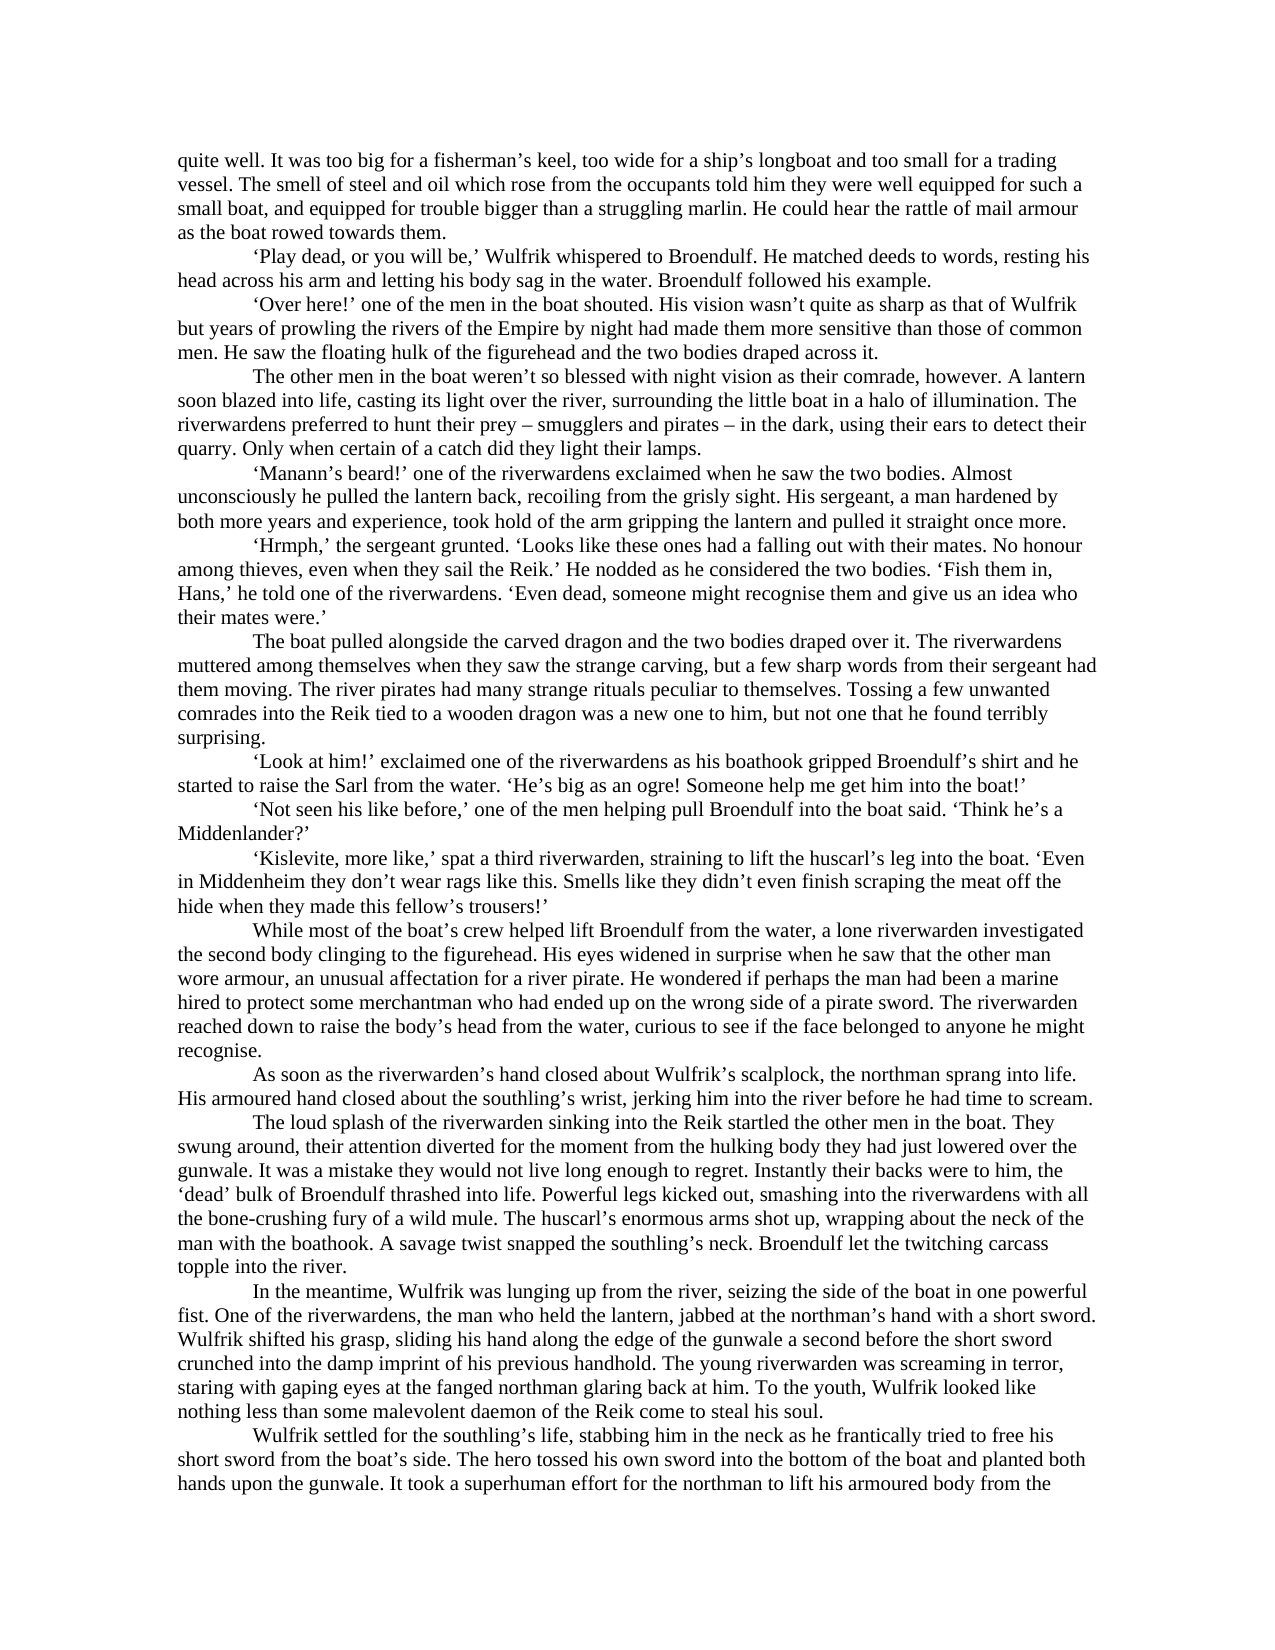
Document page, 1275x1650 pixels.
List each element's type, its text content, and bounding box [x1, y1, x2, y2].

text The other men in the boat weren’t so blessed with night vision as their comrade, however. A lantern soon blazed into life, casting its light over the river, surrounding the little boat in a halo of illumination. The riverwardens preferred to hunt their prey – smugglers and pirates – in the dark, using their ears to detect their quarry. Only when certain of a catch did they light their lamps. [177, 364, 1098, 460]
text The boat pulled alongside the carved dragon and the two bodies draped over it. The riverwardens muttered among themselves when they saw the strange carving, but a few sharp words from their sergeant had them moving. The river pirates had many strange rituals peculiar to themselves. Tossing a few unwanted comrades into the Reik tied to a wooden dragon was a new one to him, but not one that he found terribly surprising. [177, 629, 1098, 749]
text As soon as the riverwarden’s hand closed about Wulfrik’s scalplock, the northman sprang into life. His armoured hand closed about the southling’s wrist, jerking him into the river before he had time to scream. [177, 1062, 1098, 1110]
text The loud splash of the riverwarden sinking into the Reik startled the other men in the boat. They swung around, their attention diverted for the moment from the hulking body they had just lowered over the gunwale. It was a mistake they would not live long enough to regret. Instantly their backs were to him, the ‘dead’ bulk of Broendulf thrashed into life. Powerful legs kicked out, smashing into the riverwardens with all the bone-crushing fury of a wild mule. The huscarl’s enormous arms shot up, wrapping about the neck of the man with the boathook. A savage twist snapped the southling’s neck. Broendulf let the twitching carcass topple into the river. [177, 1110, 1098, 1278]
text ‘Over here!’ one of the men in the boat shouted. His vision wasn’t quite as sharp as that of Wulfrik but years of prowling the rivers of the Empire by night had made them more sensitive than those of common men. He saw the floating hulk of the figurehead and the two bodies draped across it. [177, 292, 1098, 364]
text While most of the boat’s crew helped lift Broendulf from the water, a lone riverwarden investigated the second body clinging to the figurehead. His eyes widened in surprise when he saw that the other man wore armour, an unusual affectation for a river pirate. He wondered if perhaps the man had been a marine hired to protect some merchantman who had ended up on the wrong side of a pirate sword. The riverwarden reached down to raise the body’s head from the water, curious to see if the face belonged to anyone he might recognise. [177, 918, 1098, 1062]
text In the meantime, Wulfrik was lunging up from the river, seizing the side of the boat in one powerful fist. One of the riverwardens, the man who held the lantern, jabbed at the northman’s hand with a short sword. Wulfrik shifted his grasp, sliding his hand along the edge of the gunwale a second before the short sword crunched into the damp imprint of his previous handhold. The young riverwarden was screaming in terror, staring with gaping eyes at the fanged northman glaring back at him. To the youth, Wulfrik looked like nothing less than some malevolent daemon of the Reik come to steal his soul. [177, 1278, 1098, 1423]
text ‘Look at him!’ exclaimed one of the riverwardens as his boathook gripped Broendulf’s shirt and he started to raise the Sarl from the water. ‘He’s big as an ogre! Someone help me get him into the boat!’ [177, 749, 1098, 797]
text Wulfrik settled for the southling’s life, stabbing him in the neck as he frantically tried to free his short sword from the boat’s side. The hero tossed his own sword into the bottom of the boat and planted both hands upon the gunwale. It took a superhuman effort for the northman to lift his armoured body from the [177, 1423, 1098, 1495]
text ‘Not seen his like before,’ one of the men helping pull Broendulf into the boat said. ‘Think he’s a Middenlander?’ [177, 797, 1098, 845]
text ‘Kislevite, more like,’ spat a third riverwarden, straining to lift the huscarl’s leg into the boat. ‘Even in Middenheim they don’t wear rags like this. Smells like they didn’t even finish scraping the meat off the hide when they made this fellow’s trousers!’ [177, 845, 1098, 918]
text ‘Play dead, or you will be,’ Wulfrik whispered to Broendulf. He matched deeds to words, resting his head across his arm and letting his body sag in the water. Broendulf followed his example. [177, 244, 1098, 292]
text ‘Hrmph,’ the sergeant grunted. ‘Looks like these ones had a falling out with their mates. No honour among thieves, even when they sail the Reik.’ He nodded as he considered the two bodies. ‘Fish them in, Hans,’ he told one of the riverwardens. ‘Even dead, someone might recognise them and give us an idea who their mates were.’ [177, 533, 1098, 629]
text quite well. It was too big for a fisherman’s keel, too wide for a ship’s longboat and too small for a trading vessel. The smell of steel and oil which rose from the occupants told him they were well equipped for such a small boat, and equipped for trouble bigger than a struggling marlin. He could hear the rattle of mail armour as the boat rowed towards them. [177, 148, 1098, 244]
text ‘Manann’s beard!’ one of the riverwardens exclaimed when he saw the two bodies. Almost unconsciously he pulled the lantern back, recoiling from the grisly sight. His sergeant, a man hardened by both more years and experience, took hold of the arm gripping the lantern and pulled it straight once more. [177, 460, 1098, 533]
